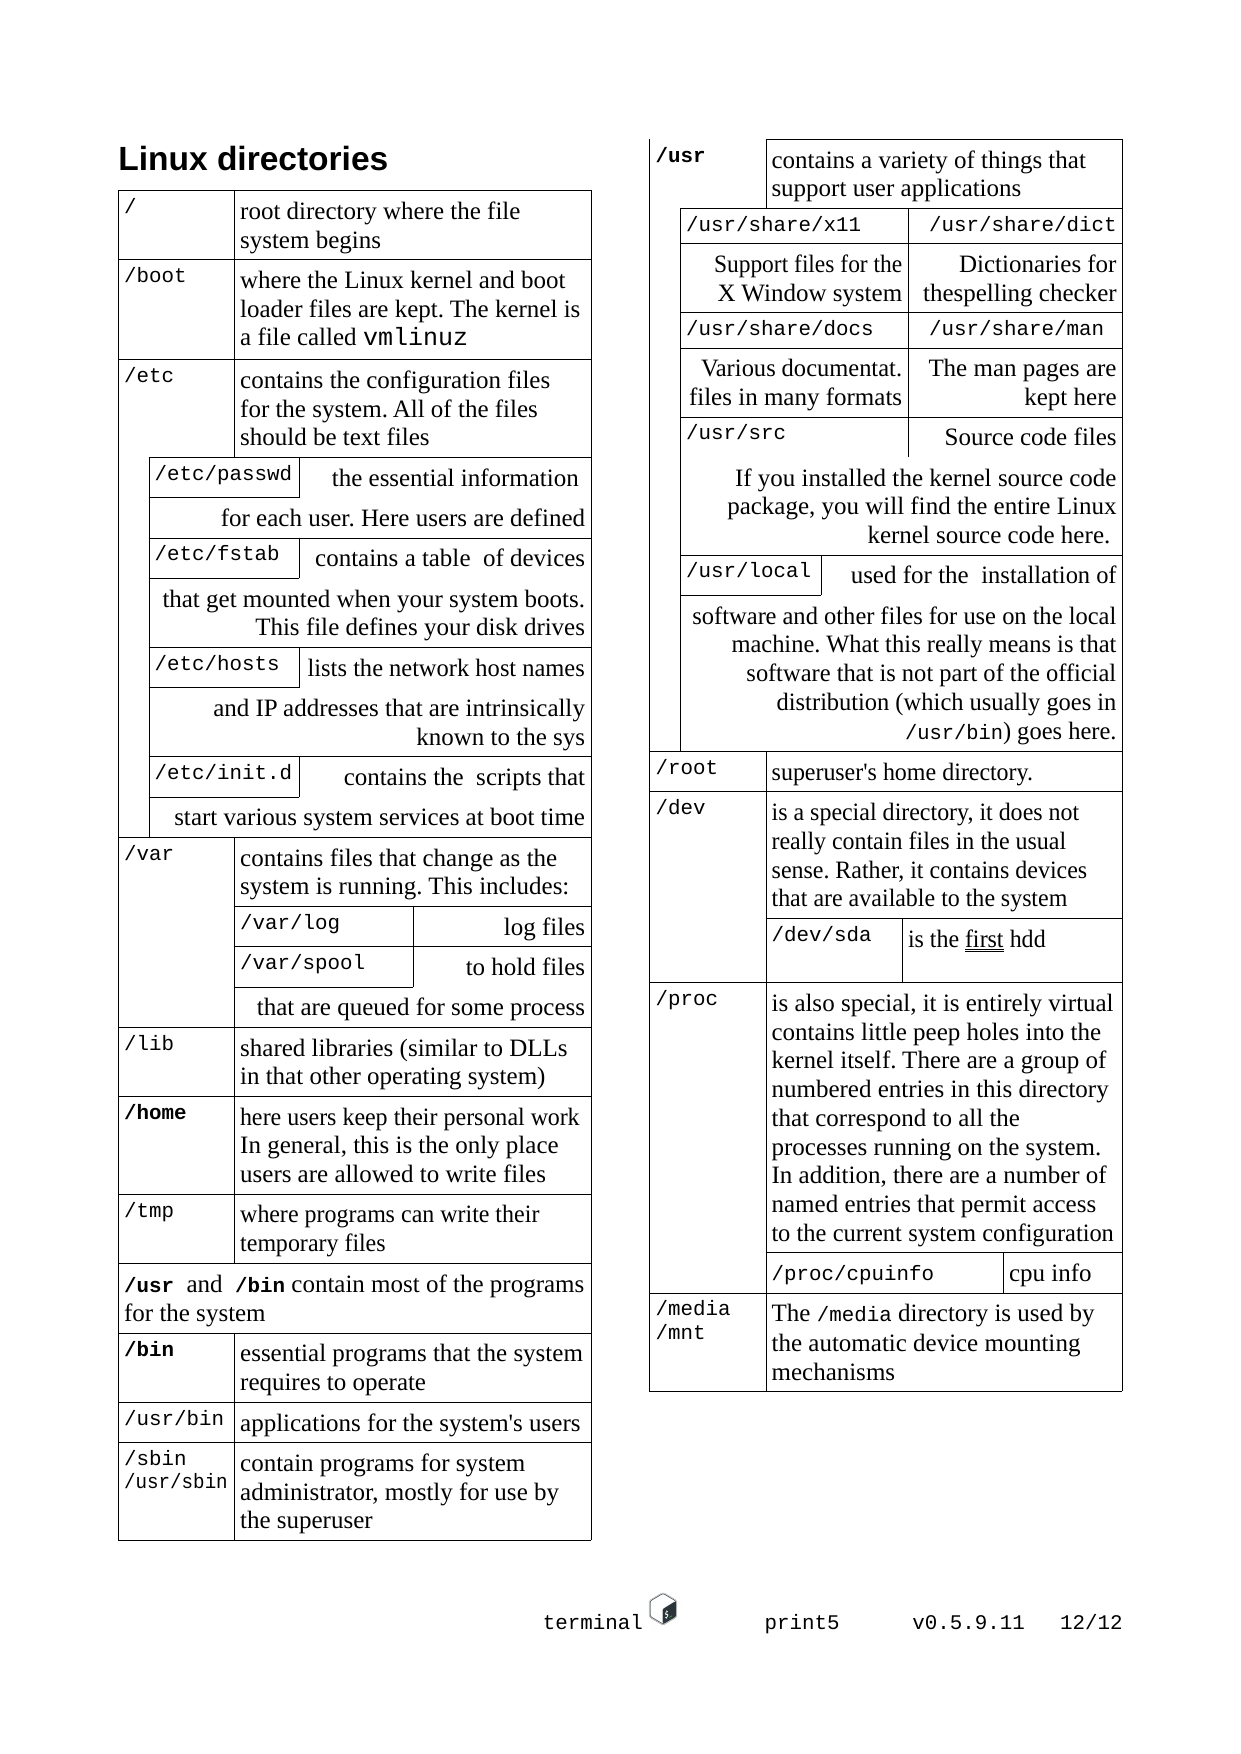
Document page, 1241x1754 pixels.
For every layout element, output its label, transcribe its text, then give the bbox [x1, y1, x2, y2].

table_cell /etc/init.d [150, 757, 299, 797]
table_cell superuser's home directory. [767, 752, 1122, 791]
table_cell software and other files for use on the local machine. What this really means is that software that is not part of the official distribution (which usually goes in /usr/bin) goes here. [681, 595, 1122, 751]
table_cell Dictionaries for thespelling checker [909, 244, 1122, 312]
table_cell /media /mnt [650, 1294, 766, 1391]
table_cell contains the configuration files for the system. All of the files should be text files [235, 360, 591, 457]
table_cell /etc/hosts [150, 648, 299, 687]
table_cell /usr/local [681, 556, 821, 595]
table_header / [119, 191, 234, 259]
table_cell cpu info [1004, 1253, 1122, 1293]
table_cell /usr/bin [119, 1403, 234, 1442]
table_cell /usr [650, 139, 766, 208]
table_cell /dev/sda [767, 919, 902, 982]
table_cell start various system services at boot time [150, 797, 591, 837]
table_cell for each user. Here users are defined [150, 497, 591, 537]
table_cell is also special, it is entirely virtual contains little peep holes into the kernel itself. There are a group of numbered entries in this directory that correspond to all the processes running on the system. In addition, there are a number of named entries that permit access to the current system configuration [767, 983, 1122, 1252]
table_cell /var/spool [235, 947, 413, 987]
table_cell /boot [119, 260, 234, 359]
table_cell /var [119, 838, 234, 1027]
table_cell If you installed the kernel source code package, you will find the entire Linux kernel source code here. [681, 457, 1122, 555]
table_cell [119, 457, 149, 837]
table_cell /etc/passwd [150, 458, 299, 497]
table_cell /etc [119, 360, 234, 457]
table_cell that are queued for some process [235, 987, 591, 1027]
table_cell /etc/fstab [150, 539, 299, 578]
table_header root directory where the file system begins [235, 191, 591, 259]
table_cell Support files for the X Window system [681, 244, 908, 312]
table_cell /bin [119, 1334, 234, 1402]
table_cell and IP addresses that are intrinsically known to the sys [150, 687, 591, 756]
table_cell /usr/src [681, 418, 908, 457]
table_cell log files [414, 907, 591, 946]
table_cell /usr/share/docs [681, 313, 908, 347]
table_cell The /media directory is used by the automatic device mounting mechanisms [767, 1294, 1122, 1391]
table_cell where the Linux kernel and boot loader files are kept. The kernel is a file called vmlinuz [235, 260, 591, 359]
table_cell /usr/share/man [909, 313, 1122, 347]
table_cell /root [650, 752, 766, 791]
table_cell to hold files [414, 947, 591, 987]
table_cell /home [119, 1097, 234, 1194]
table_cell used for the installation of [822, 556, 1122, 595]
table_cell contains a variety of things that support user applications [767, 140, 1122, 208]
table_cell /proc/cpuinfo [767, 1253, 1003, 1293]
table_cell Source code files [909, 418, 1122, 457]
table_cell essential programs that the system requires to operate [235, 1334, 591, 1402]
table_cell that get mounted when your system boots. This file defines your disk drives [150, 578, 591, 647]
picture [642, 1588, 684, 1630]
table_cell Various documentat. files in many formats [681, 349, 908, 417]
table_cell /usr/share/dict [909, 209, 1122, 243]
table_cell contains the scripts that [300, 757, 591, 797]
table_cell /usr/share/x11 [681, 209, 908, 243]
table_cell is a special directory, it does not really contain files in the usual sense. Rather, it contains devices that are available to the system [767, 792, 1122, 918]
table_cell applications for the system's users [235, 1403, 591, 1442]
table_cell the essential information [300, 458, 591, 497]
table_cell lists the network host names [300, 648, 591, 687]
table_cell /lib [119, 1028, 234, 1096]
table_cell /tmp [119, 1195, 234, 1263]
table_cell where programs can write their temporary files [235, 1195, 591, 1263]
table_cell /proc [650, 983, 766, 1293]
table_cell contains files that change as the system is running. This includes: [235, 838, 591, 906]
table_cell shared libraries (similar to DLLs in that other operating system) [235, 1028, 591, 1096]
table_cell is the first hdd [903, 919, 1122, 982]
table_cell /dev [650, 792, 766, 982]
table_cell /usr and /bin contain most of the programs for the system [119, 1264, 591, 1333]
table_cell contains a table of devices [300, 539, 591, 578]
table_cell contain programs for system administrator, mostly for use by the superuser [235, 1443, 591, 1540]
table_cell [650, 208, 680, 751]
table_cell /var/log [235, 907, 413, 946]
table_cell /sbin /usr/sbin [119, 1443, 234, 1540]
table_cell The man pages are kept here [909, 349, 1122, 417]
subtitle Linux directories [118, 139, 591, 178]
table_cell here users keep their personal work In general, this is the only place users are allowed to write files [235, 1097, 591, 1194]
